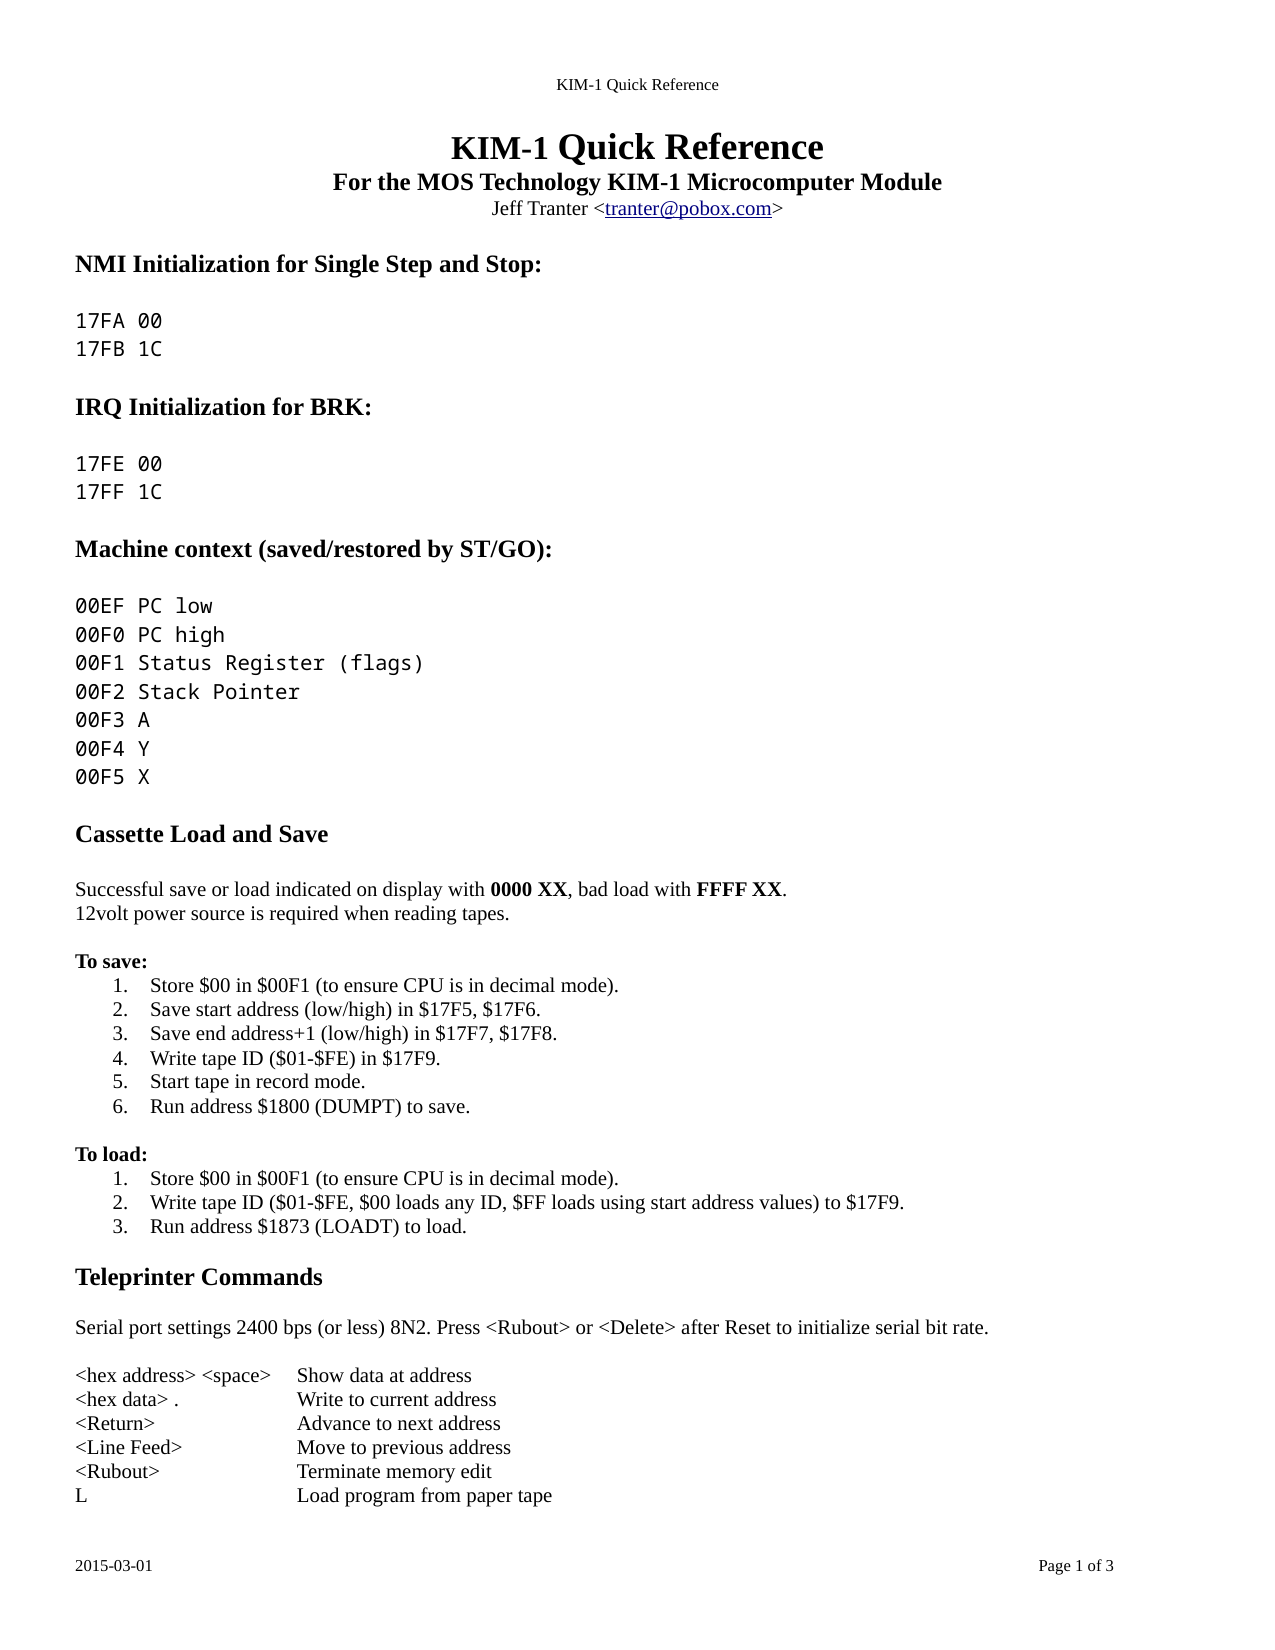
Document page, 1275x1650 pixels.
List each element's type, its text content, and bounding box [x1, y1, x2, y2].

text Cassette Load and Save [75, 819, 1200, 848]
text 00F3 A [75, 705, 1200, 734]
text 00F4 Y [75, 734, 1200, 762]
list Run address $1873 (LOADT) to load. [112, 1214, 1200, 1238]
text 17FA 00 [75, 306, 1200, 334]
text 17FB 1C [75, 334, 1200, 363]
text For the MOS Technology KIM-1 Microcomputer Module [75, 167, 1200, 196]
list Start tape in record mode. [112, 1069, 1200, 1093]
text L Load program from paper tape [75, 1483, 1200, 1507]
text Serial port settings 2400 bps (or less) 8N2. Press <Rubout> or <Delete> after Reset to initialize serial bit rate. [75, 1315, 1200, 1339]
text Teleprinter Commands [75, 1262, 1200, 1291]
text To load: [75, 1142, 1200, 1166]
text 12volt power source is required when reading tapes. [75, 901, 1200, 925]
text 17FF 1C [75, 477, 1200, 506]
text Successful save or load indicated on display with 0000 XX, bad load with FFFF XX. [75, 877, 1200, 901]
list Save end address+1 (low/high) in $17F7, $17F8. [112, 1021, 1200, 1045]
text <Rubout> Terminate memory edit [75, 1459, 1200, 1483]
text 00F2 Stack Pointer [75, 677, 1200, 705]
list Store $00 in $00F1 (to ensure CPU is in decimal mode). [112, 1166, 1200, 1190]
list Write tape ID ($01-$FE, $00 loads any ID, $FF loads using start address values) to $17F9. [112, 1190, 1200, 1214]
list Write tape ID ($01-$FE) in $17F9. [112, 1045, 1200, 1069]
text IRQ Initialization for BRK: [75, 392, 1200, 420]
text Jeff Tranter <tranter@pobox.com> [75, 196, 1200, 220]
text Machine context (saved/restored by ST/GO): [75, 534, 1200, 563]
text <hex address> <space> Show data at address [75, 1363, 1200, 1387]
text NMI Initialization for Single Step and Stop: [75, 249, 1200, 278]
list Run address $1800 (DUMPT) to save. [112, 1093, 1200, 1118]
text 00F5 X [75, 762, 1200, 791]
text 17FE 00 [75, 449, 1200, 477]
list Save start address (low/high) in $17F5, $17F6. [112, 997, 1200, 1021]
text <hex data> . Write to current address [75, 1387, 1200, 1411]
text <Return> Advance to next address [75, 1411, 1200, 1435]
text 00F1 Status Register (flags) [75, 648, 1200, 677]
list Store $00 in $00F1 (to ensure CPU is in decimal mode). [112, 973, 1200, 997]
text 00EF PC low [75, 592, 1200, 620]
text To save: [75, 949, 1200, 973]
text <Line Feed> Move to previous address [75, 1435, 1200, 1459]
text KIM-1 Quick Reference [75, 124, 1200, 167]
text 00F0 PC high [75, 620, 1200, 648]
